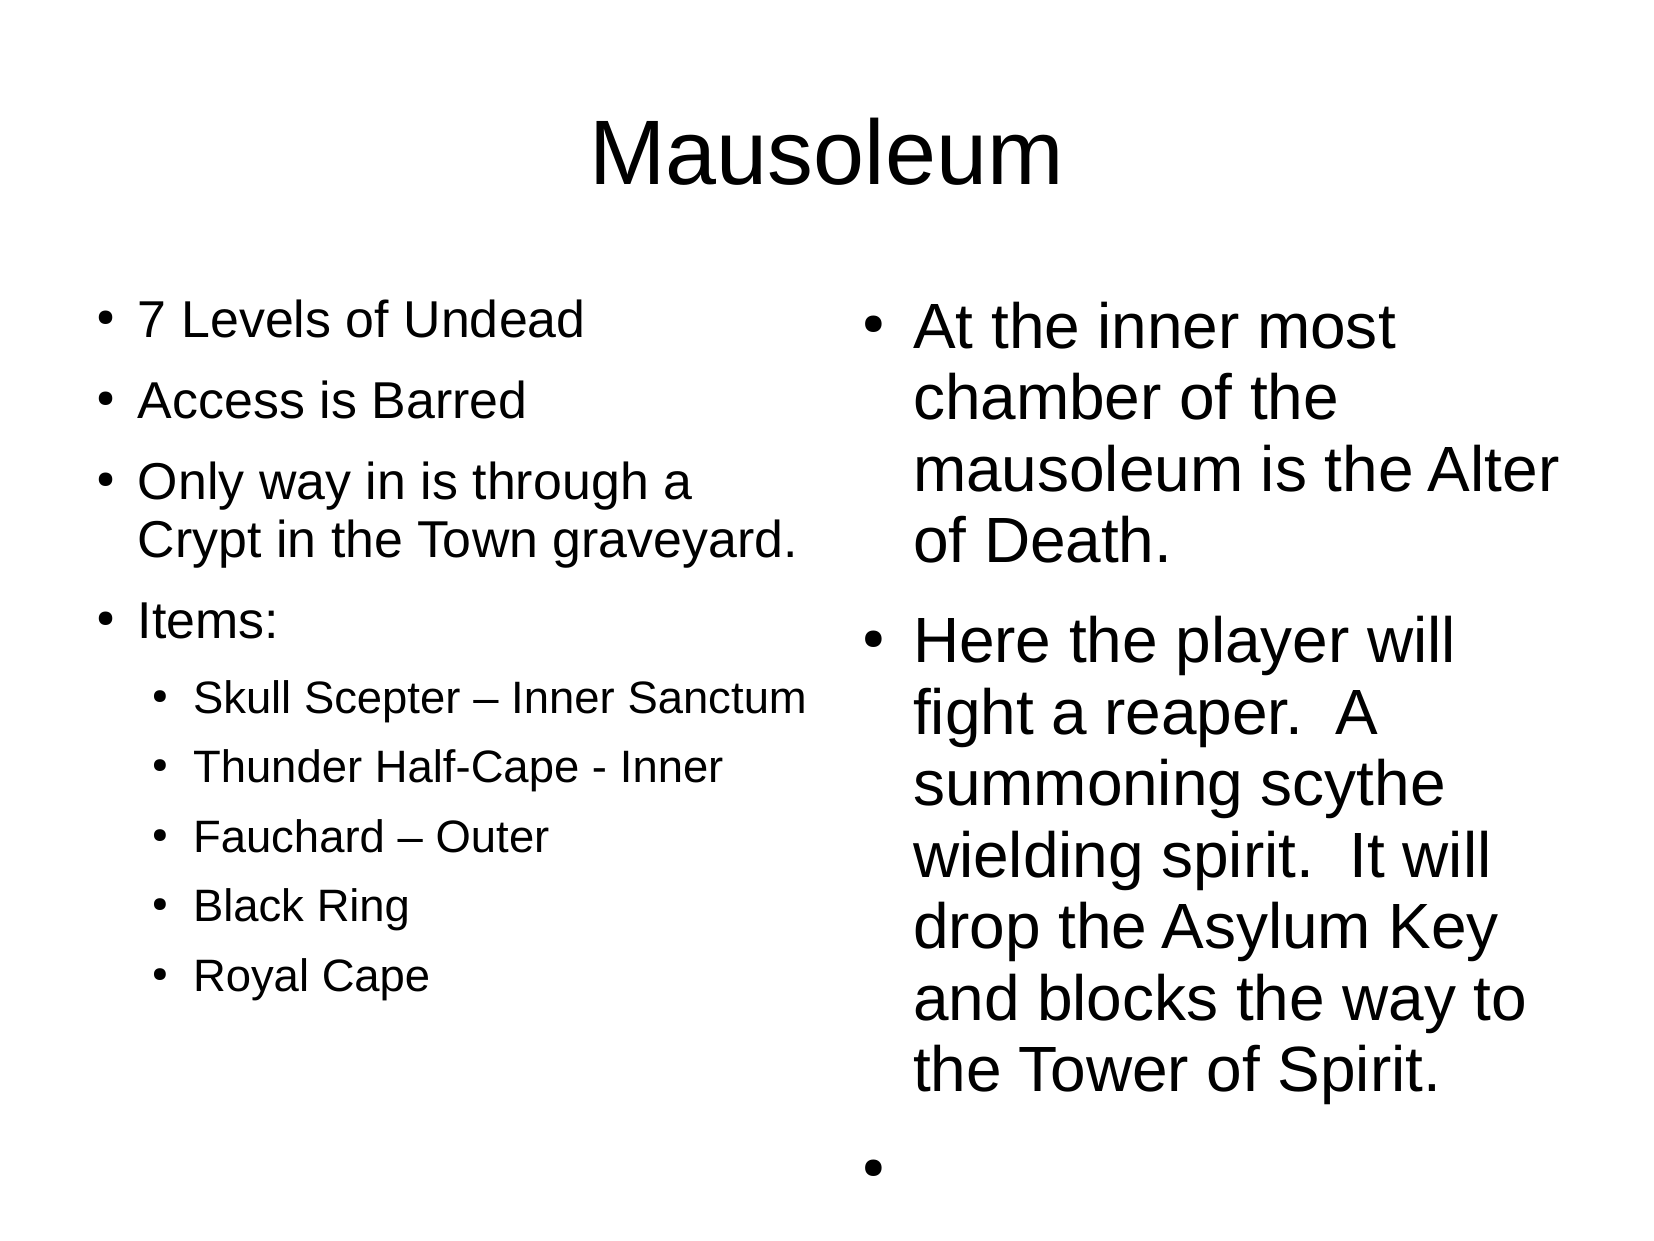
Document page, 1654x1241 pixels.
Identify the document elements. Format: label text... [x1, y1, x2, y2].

list 7 Levels of Undead Access is Barred Only way in is through a Crypt in the Town graveyard. Items: Skull Scepter – Inner Sanctum Thunder Half-Cape - Inner Fauchard – Outer Black Ring Royal Cape [82, 290, 809, 1109]
list At the inner most chamber of the mausoleum is the Alter of Death. Here the player will fight a reaper. A summoning scythe wielding spirit. It will drop the Asylum Key and blocks the way to the Tower of Spirit. [845, 290, 1572, 1109]
title Mausoleum [82, 56, 1571, 250]
